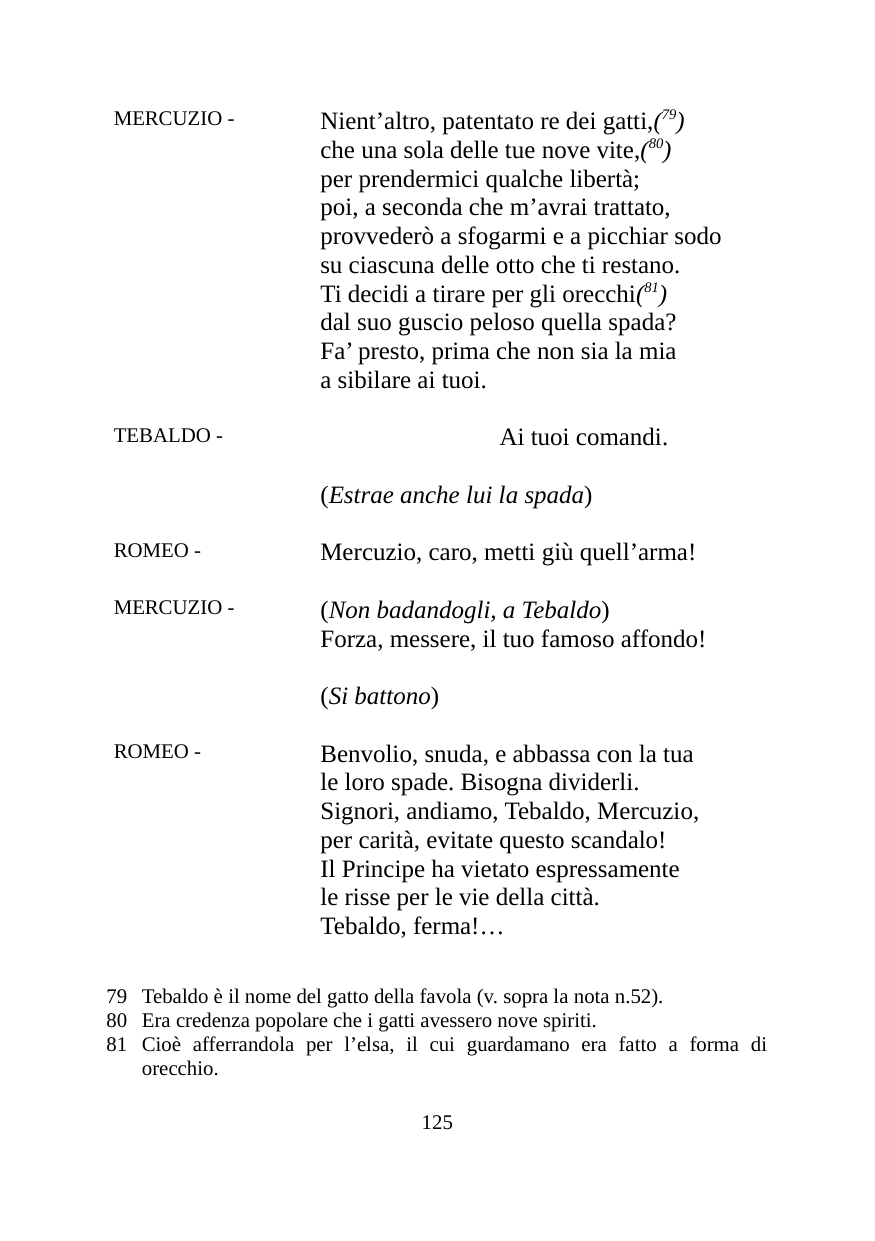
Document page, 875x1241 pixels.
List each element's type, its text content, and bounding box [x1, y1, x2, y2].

table_cell (Si battono) [313, 681, 768, 739]
table_cell Benvolio, snuda, e abbassa con la tua le loro spade. Bisogna dividerli. Signori, andiamo, Tebaldo, Mercuzio, per carità, evitate questo scandalo! Il Principe ha vietato espressamente le risse per le vie della città. Tebaldo, ferma!… [313, 739, 768, 969]
table_cell (Non badandogli, a Tebaldo) Forza, messere, il tuo famoso affondo! [313, 595, 768, 681]
table_cell ROMEO - [106, 739, 313, 969]
table_cell [106, 681, 313, 739]
table_cell MERCUZIO - [106, 106, 313, 422]
table_cell Mercuzio, caro, metti giù quell’arma! [313, 538, 768, 595]
table_cell Ai tuoi comandi. [313, 423, 768, 480]
table_cell MERCUZIO - [106, 595, 313, 681]
table_cell ROMEO - [106, 538, 313, 595]
table_cell [106, 480, 313, 537]
table_cell (Estrae anche lui la spada) [313, 480, 768, 537]
table_cell Nient’altro, patentato re dei gatti,() che una sola delle tue nove vite,() per prendermici qualche libertà; poi, a seconda che m’avrai trattato, provvederò a sfogarmi e a picchiar sodo su ciascuna delle otto che ti restano. Ti decidi a tirare per gli orecchi() dal suo guscio peloso quella spada? Fa’ presto, prima che non sia la mia a sibilare ai tuoi. [313, 106, 768, 422]
table_cell TEBALDO - [106, 423, 313, 480]
